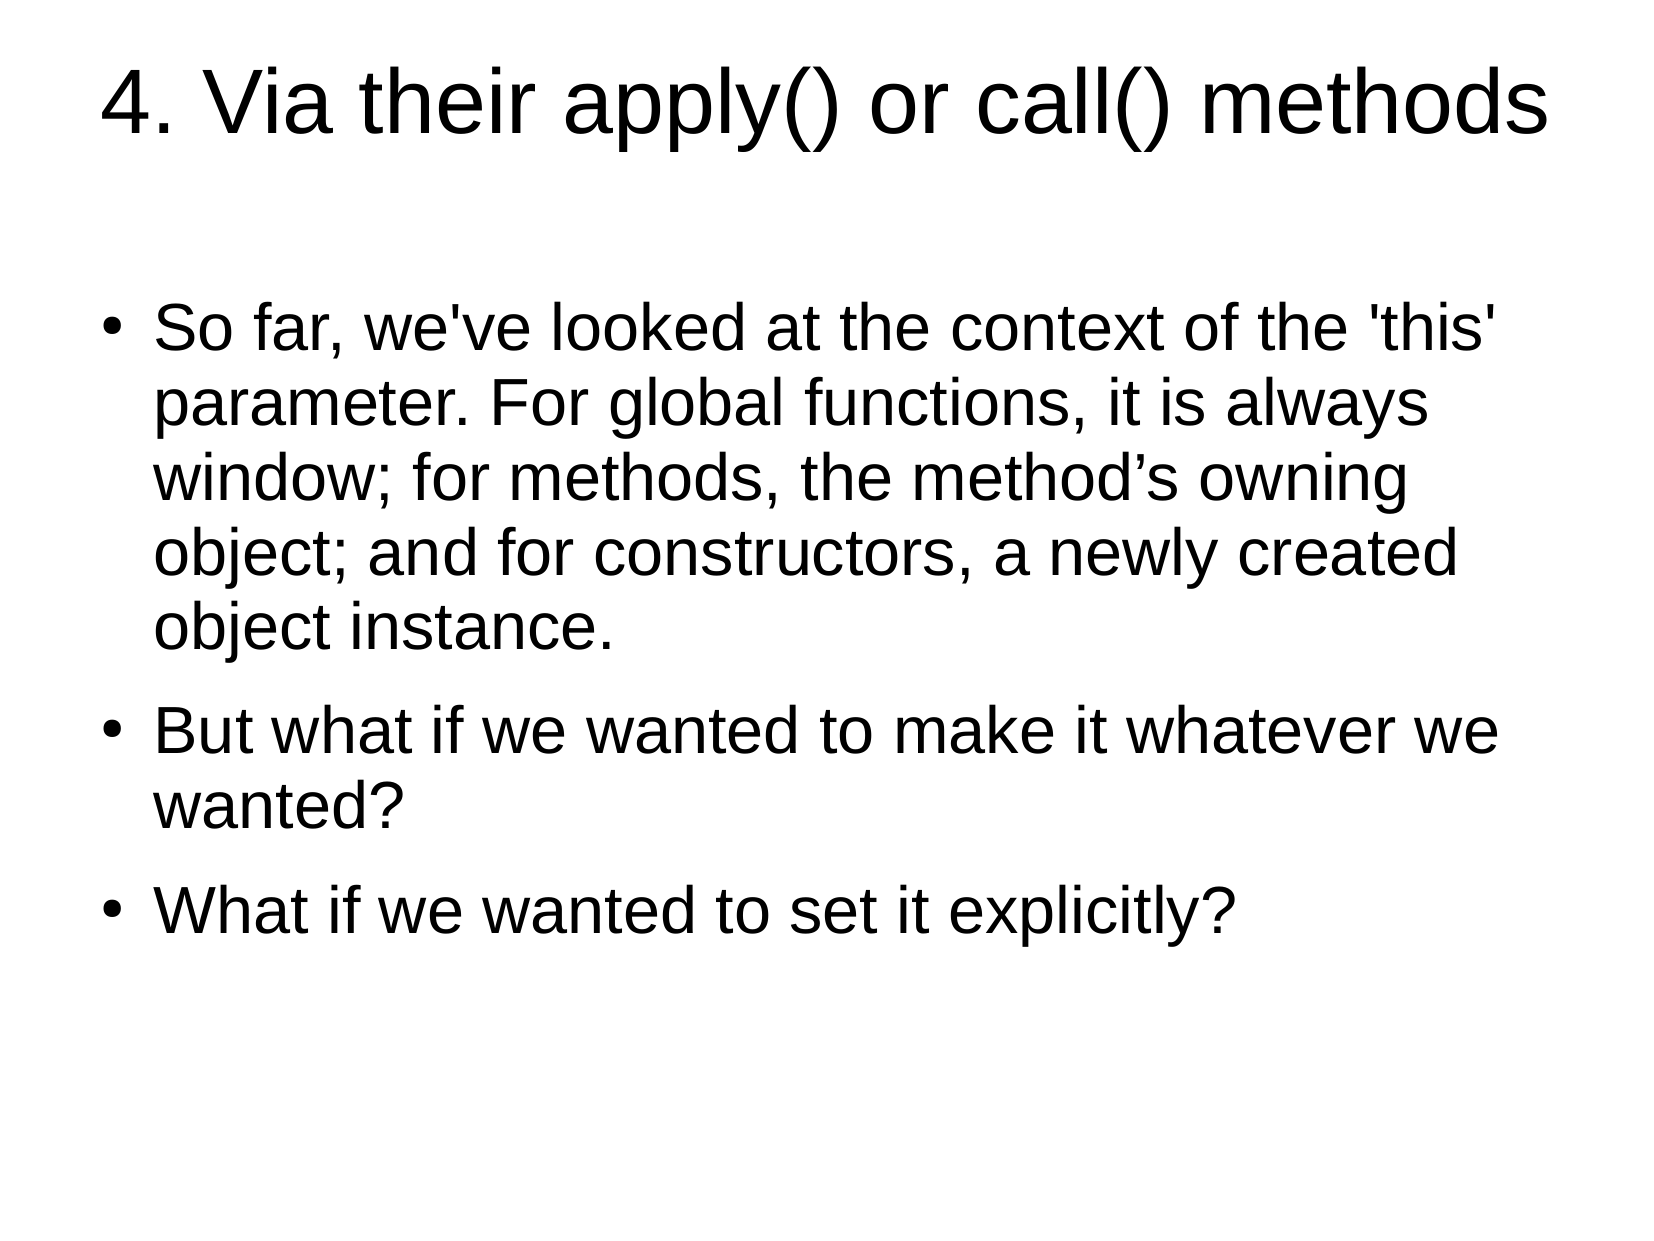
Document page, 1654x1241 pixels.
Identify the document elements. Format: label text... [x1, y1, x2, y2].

title 4. Via their apply() or call() methods [82, 49, 1571, 257]
list So far, we've looked at the context of the 'this' parameter. For global functions, it is always window; for methods, the method’s owning object; and for constructors, a newly created object instance. But what if we wanted to make it whatever we wanted? What if we wanted to set it explicitly? [82, 290, 1571, 1010]
